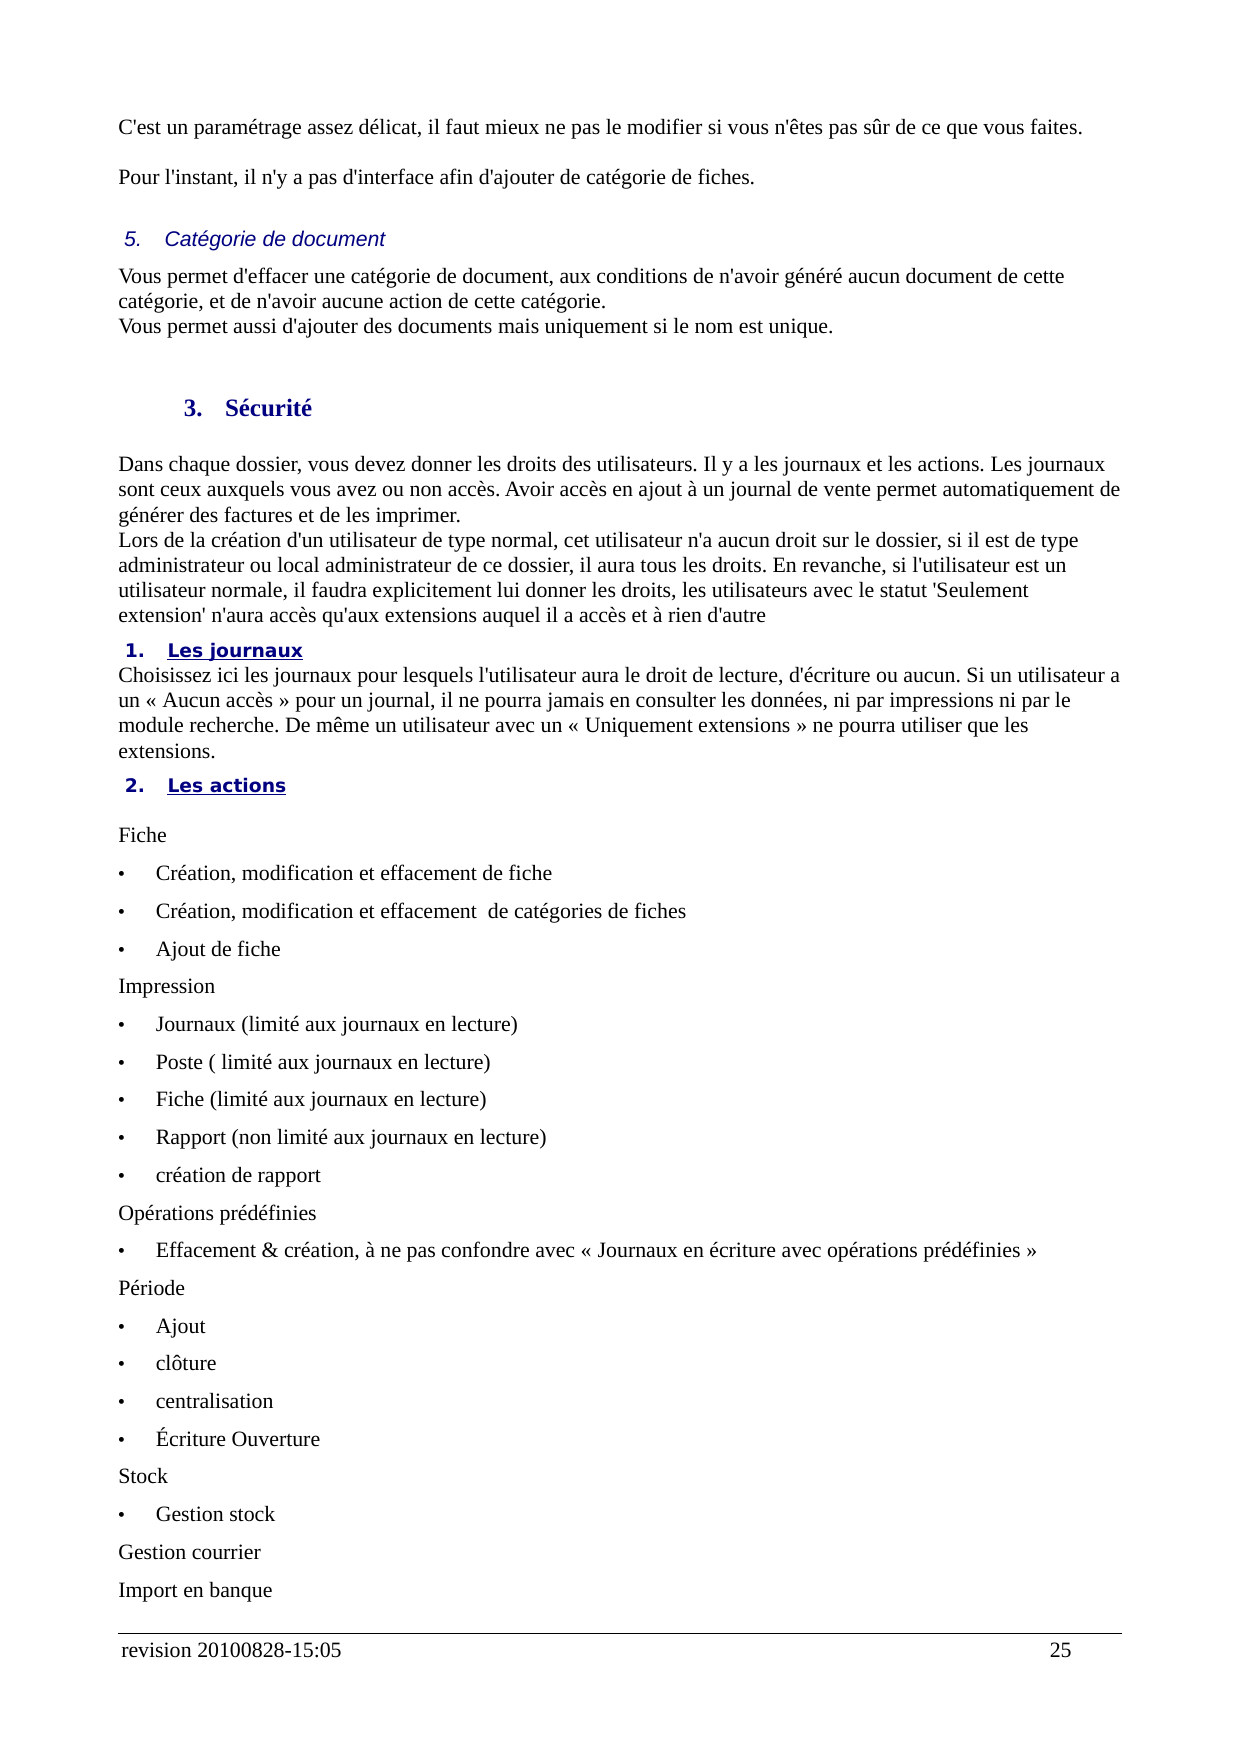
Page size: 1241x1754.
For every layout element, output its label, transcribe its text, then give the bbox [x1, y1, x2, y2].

text Stock [118, 1463, 1122, 1489]
subtitle Catégorie de document [118, 226, 1122, 251]
text C'est un paramétrage assez délicat, il faut mieux ne pas le modifier si vous n'êtes pas sûr de ce que vous faites. [118, 114, 1122, 139]
list Rapport (non limité aux journaux en lecture) [118, 1124, 1122, 1149]
list création de rapport [118, 1162, 1122, 1187]
text Pour l'instant, il n'y a pas d'interface afin d'ajouter de catégorie de fiches. [118, 164, 1122, 189]
text Dans chaque dossier, vous devez donner les droits des utilisateurs. Il y a les journaux et les actions. Les journaux sont ceux auxquels vous avez ou non accès. Avoir accès en ajout à un journal de vente permet automatiquement de générer des factures et de les imprimer. [118, 451, 1122, 527]
list Journaux (limité aux journaux en lecture) [118, 1011, 1122, 1036]
list Effacement & création, à ne pas confondre avec « Journaux en écriture avec opérations prédéfinies » [118, 1237, 1122, 1262]
list Écriture Ouverture [118, 1426, 1122, 1451]
text Gestion courrier [118, 1539, 1122, 1564]
list Poste ( limité aux journaux en lecture) [118, 1049, 1122, 1074]
list Gestion stock [118, 1501, 1122, 1526]
text Vous permet aussi d'ajouter des documents mais uniquement si le nom est unique. [118, 313, 1122, 338]
text Période [118, 1275, 1122, 1300]
text Choisissez ici les journaux pour lesquels l'utilisateur aura le droit de lecture, d'écriture ou aucun. Si un utilisateur a un « Aucun accès » pour un journal, il ne pourra jamais en consulter les données, ni par impressions ni par le module recherche. De même un utilisateur avec un « Uniquement extensions » ne pourra utiliser que les extensions. [118, 662, 1122, 763]
list centralisation [118, 1388, 1122, 1413]
subtitle Sécurité [177, 393, 1122, 422]
text Fiche [118, 822, 1122, 848]
text Lors de la création d'un utilisateur de type normal, cet utilisateur n'a aucun droit sur le dossier, si il est de type administrateur ou local administrateur de ce dossier, il aura tous les droits. En revanche, si l'utilisateur est un utilisateur normale, il faudra explicitement lui donner les droits, les utilisateurs avec le statut 'Seulement extension' n'aura accès qu'aux extensions auquel il a accès et à rien d'autre [118, 527, 1122, 628]
list Ajout de fiche [118, 936, 1122, 961]
text Impression [118, 973, 1122, 998]
list Création, modification et effacement de catégories de fiches [118, 898, 1122, 923]
list Fiche (limité aux journaux en lecture) [118, 1086, 1122, 1112]
text Import en banque [118, 1577, 1122, 1602]
list clôture [118, 1350, 1122, 1376]
text Opérations prédéfinies [118, 1199, 1122, 1225]
list Création, modification et effacement de fiche [118, 860, 1122, 885]
subtitle Les journaux [118, 640, 1122, 662]
text Vous permet d'effacer une catégorie de document, aux conditions de n'avoir généré aucun document de cette catégorie, et de n'avoir aucune action de cette catégorie. [118, 263, 1122, 313]
list Ajout [118, 1313, 1122, 1338]
subtitle Les actions [118, 775, 1122, 797]
